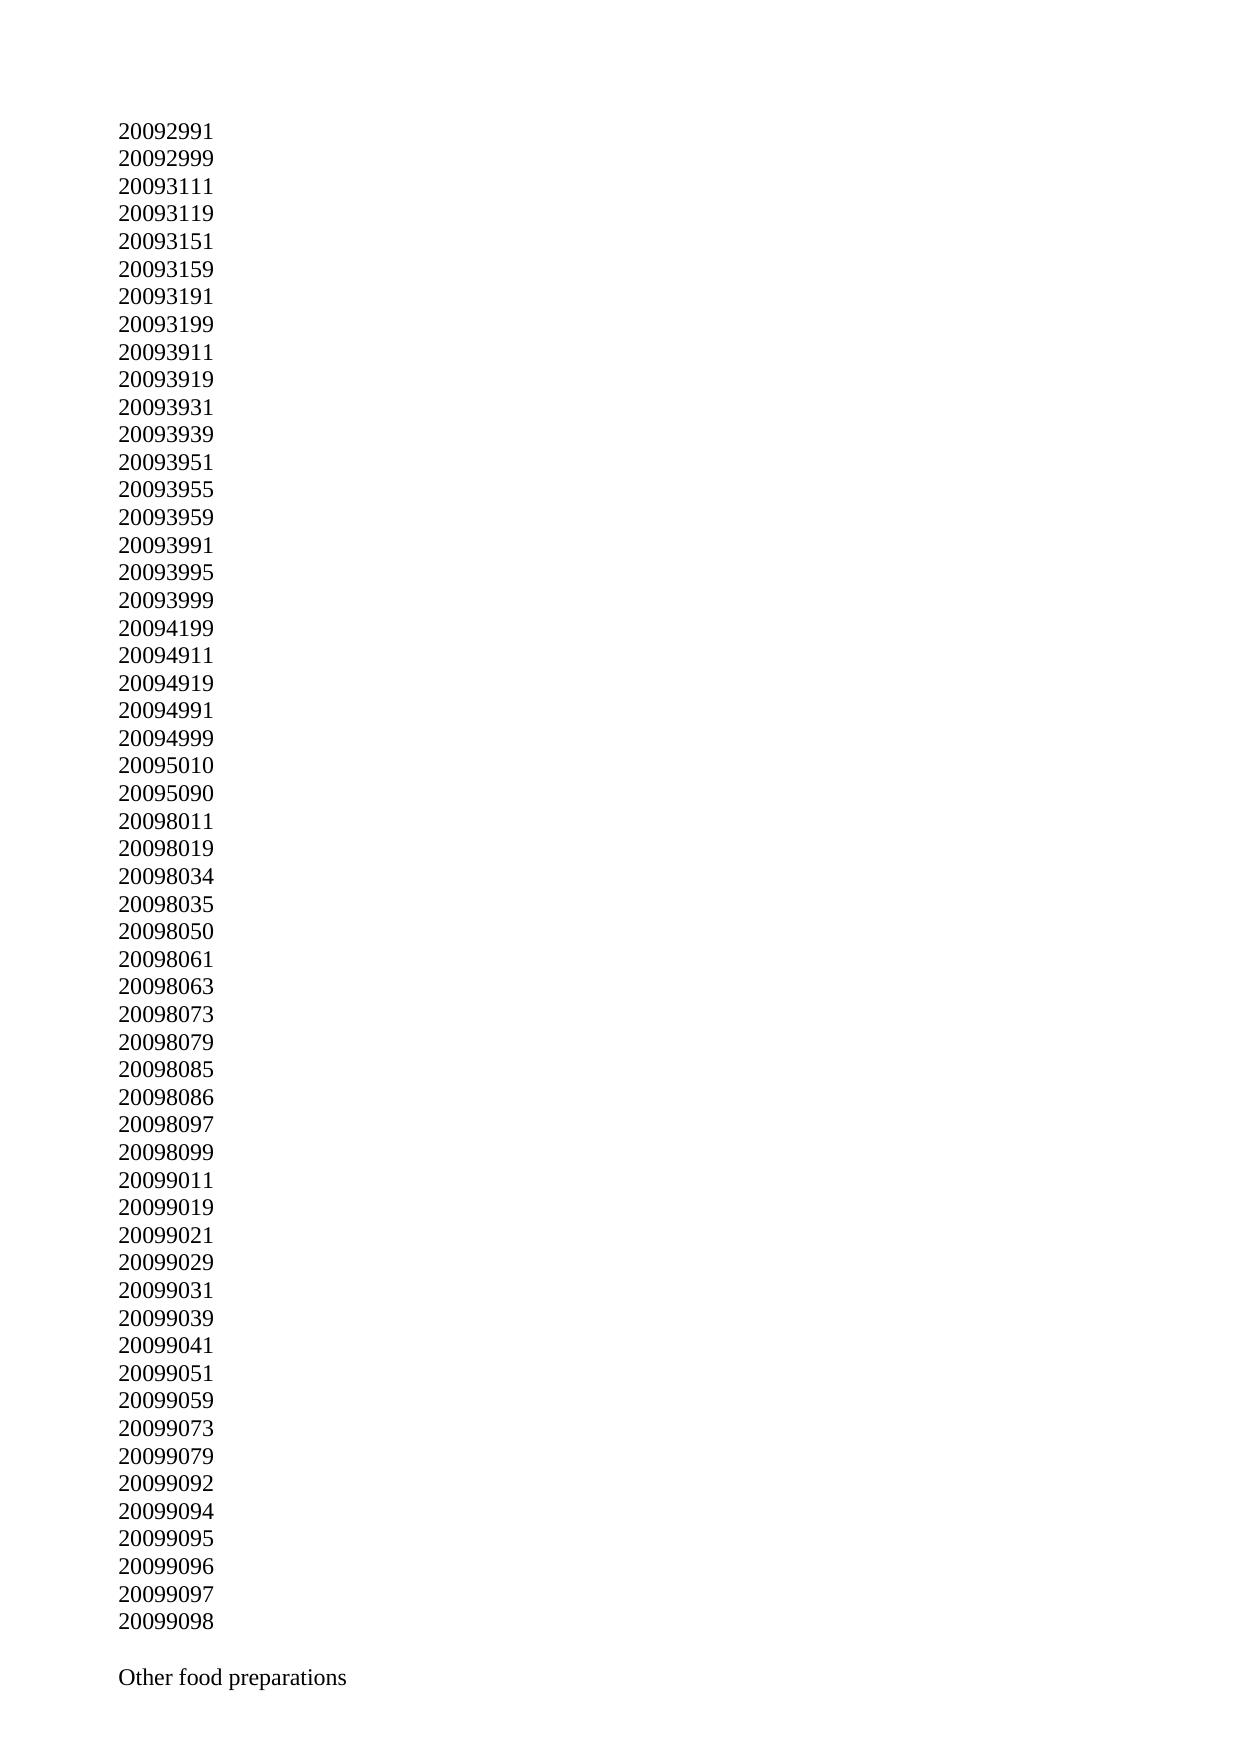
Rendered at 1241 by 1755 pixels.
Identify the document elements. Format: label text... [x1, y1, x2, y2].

text 20099092 [118, 1469, 1122, 1497]
text 20094991 [118, 696, 1122, 724]
text 20099095 [118, 1524, 1122, 1552]
text 20099011 [118, 1166, 1122, 1193]
text 20099039 [118, 1304, 1122, 1331]
text 20099097 [118, 1580, 1122, 1607]
text 20098099 [118, 1138, 1122, 1166]
text 20093951 [118, 448, 1122, 476]
text 20093991 [118, 531, 1122, 558]
text 20095010 [118, 752, 1122, 779]
text 20093995 [118, 558, 1122, 586]
text 20098019 [118, 834, 1122, 862]
text 20093159 [118, 255, 1122, 282]
text 20093119 [118, 199, 1122, 227]
text 20099041 [118, 1331, 1122, 1359]
text 20094919 [118, 669, 1122, 696]
text 20092991 [118, 117, 1122, 144]
text 20099098 [118, 1607, 1122, 1635]
text 20094199 [118, 613, 1122, 641]
text 20099029 [118, 1248, 1122, 1276]
text 20098073 [118, 1000, 1122, 1028]
text 20093911 [118, 337, 1122, 365]
text 20093151 [118, 227, 1122, 255]
text 20093955 [118, 476, 1122, 503]
text 20098050 [118, 917, 1122, 945]
text 20093199 [118, 310, 1122, 337]
text 20095090 [118, 779, 1122, 807]
text 20099059 [118, 1386, 1122, 1414]
text 20094999 [118, 724, 1122, 752]
text 20099096 [118, 1552, 1122, 1580]
text 20098097 [118, 1110, 1122, 1138]
text 20098086 [118, 1083, 1122, 1110]
text 20099079 [118, 1442, 1122, 1469]
text 20099051 [118, 1359, 1122, 1386]
text 20094911 [118, 641, 1122, 669]
text 20099021 [118, 1221, 1122, 1248]
text Other food preparations [118, 1662, 1122, 1690]
text 20098085 [118, 1055, 1122, 1083]
text 20098061 [118, 945, 1122, 972]
text 20093111 [118, 172, 1122, 199]
text 20099031 [118, 1276, 1122, 1304]
text 20092999 [118, 144, 1122, 172]
text 20098079 [118, 1028, 1122, 1055]
text 20099094 [118, 1497, 1122, 1524]
text 20098035 [118, 889, 1122, 917]
text 20093959 [118, 503, 1122, 531]
text 20093191 [118, 282, 1122, 310]
text 20098034 [118, 862, 1122, 889]
text 20099019 [118, 1193, 1122, 1221]
text 20093939 [118, 420, 1122, 448]
text 20093919 [118, 365, 1122, 393]
text 20093999 [118, 586, 1122, 613]
text 20099073 [118, 1414, 1122, 1442]
text 20098063 [118, 972, 1122, 1000]
text 20098011 [118, 807, 1122, 834]
text 20093931 [118, 393, 1122, 420]
